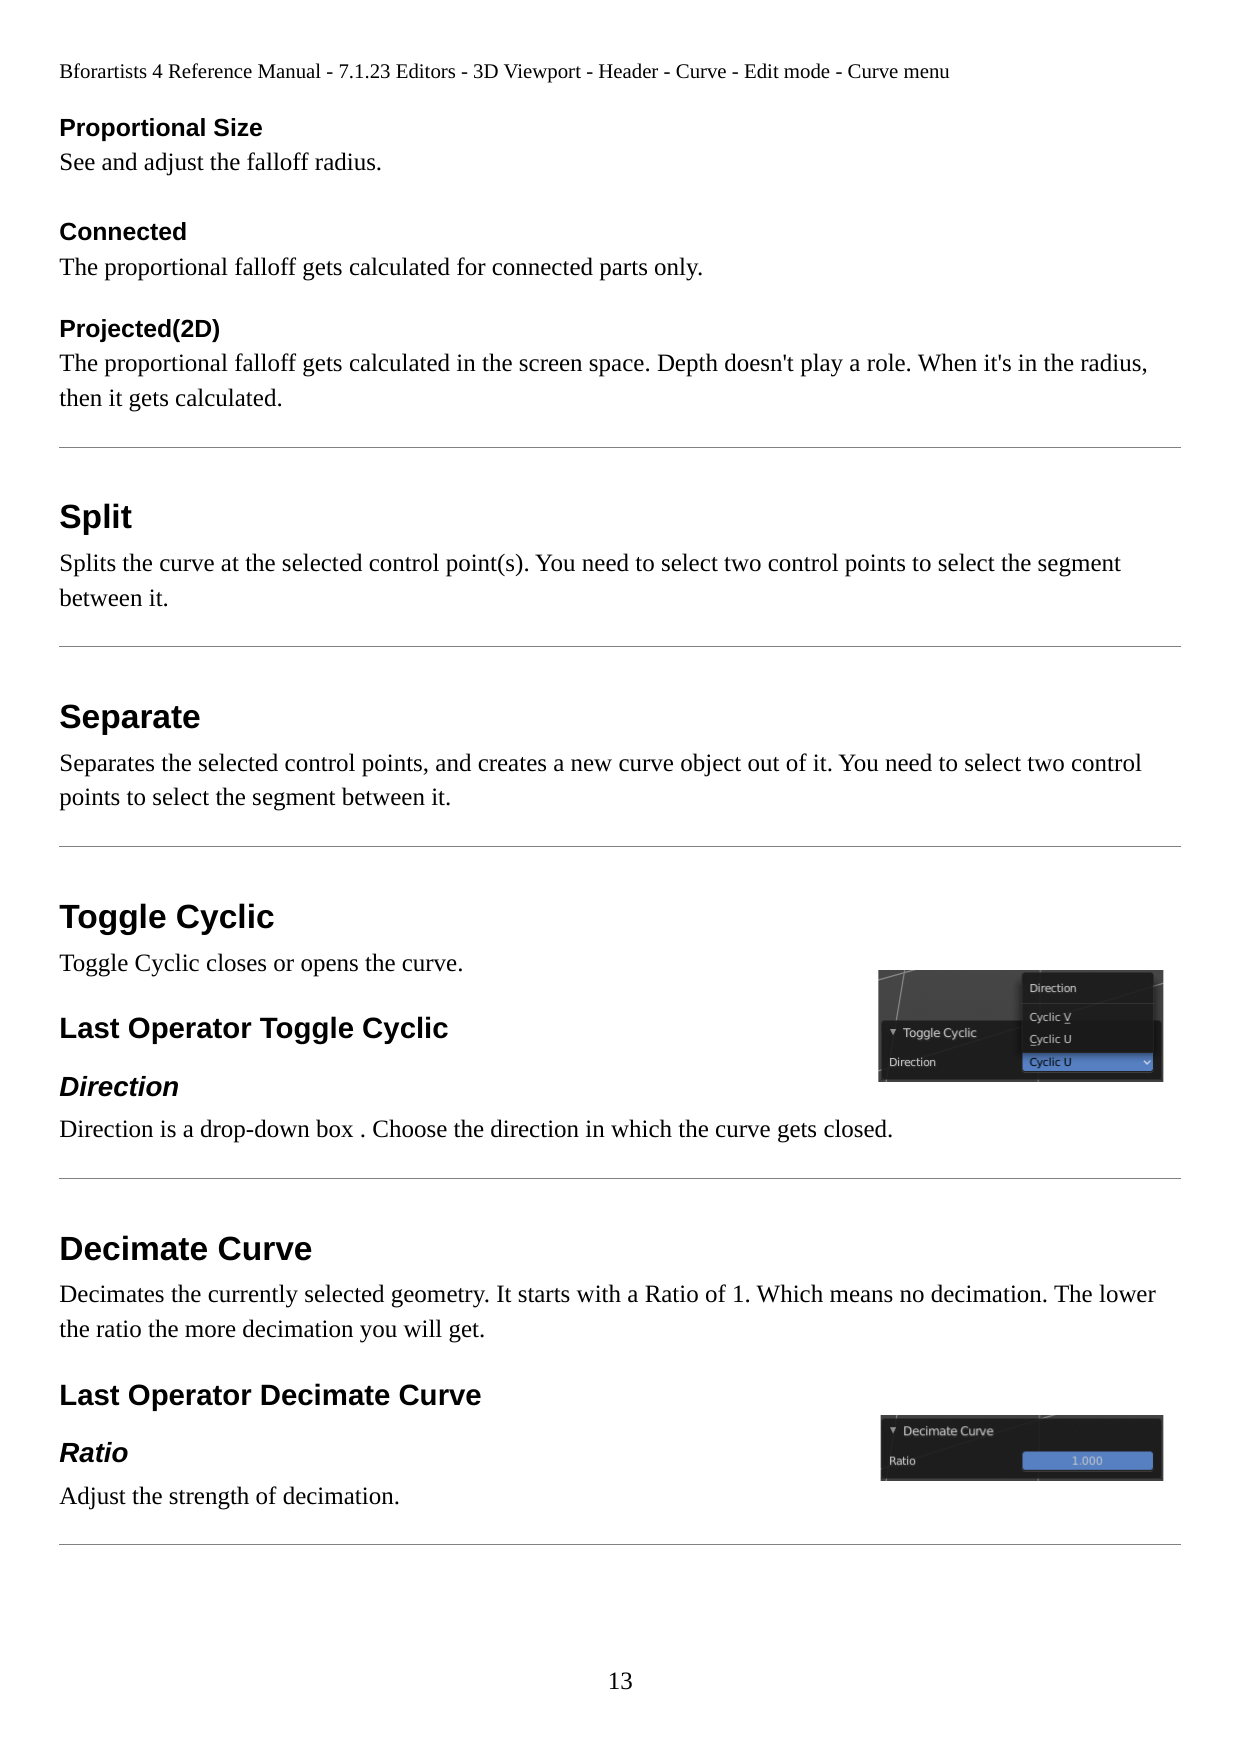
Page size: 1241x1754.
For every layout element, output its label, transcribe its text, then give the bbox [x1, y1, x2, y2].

subtitle Toggle Cyclic [59, 896, 1181, 935]
subtitle Last Operator Decimate Curve [59, 1378, 1181, 1411]
text Decimates the currently selected geometry. It starts with a Ratio of 1. Which means no decimation. The lower the ratio the more decimation you will get. [59, 1279, 1181, 1343]
subtitle Ratio [59, 1436, 880, 1468]
text Splits the curve at the selected control point(s). You need to select two control points to select the segment between it. [59, 548, 1181, 611]
picture [878, 970, 1164, 1082]
text Toggle Cyclic closes or opens the curve. [59, 948, 1181, 976]
text See and adjust the falloff radius. [59, 147, 1181, 176]
subtitle Projected(2D) [59, 314, 1181, 342]
text The proportional falloff gets calculated for connected parts only. [59, 252, 1181, 281]
subtitle [1164, 1436, 1181, 1468]
text The proportional falloff gets calculated in the screen space. Depth doesn't play a role. When it's in the radius, then it gets calculated. [59, 348, 1181, 412]
text Separates the selected control points, and creates a new curve object out of it. You need to select two control points to select the segment between it. [59, 748, 1181, 811]
subtitle Decimate Curve [59, 1228, 1181, 1267]
subtitle Direction [59, 1070, 1181, 1102]
text Direction is a drop-down box . Choose the direction in which the curve gets closed. [59, 1114, 1181, 1143]
subtitle Connected [59, 217, 1181, 246]
picture [880, 1415, 1164, 1481]
subtitle [1164, 1011, 1181, 1045]
subtitle Proportional Size [59, 113, 1181, 141]
subtitle Last Operator Toggle Cyclic [59, 1011, 878, 1045]
subtitle Split [59, 497, 1181, 536]
text Adjust the strength of decimation. [59, 1481, 1181, 1509]
subtitle Separate [59, 697, 1181, 735]
